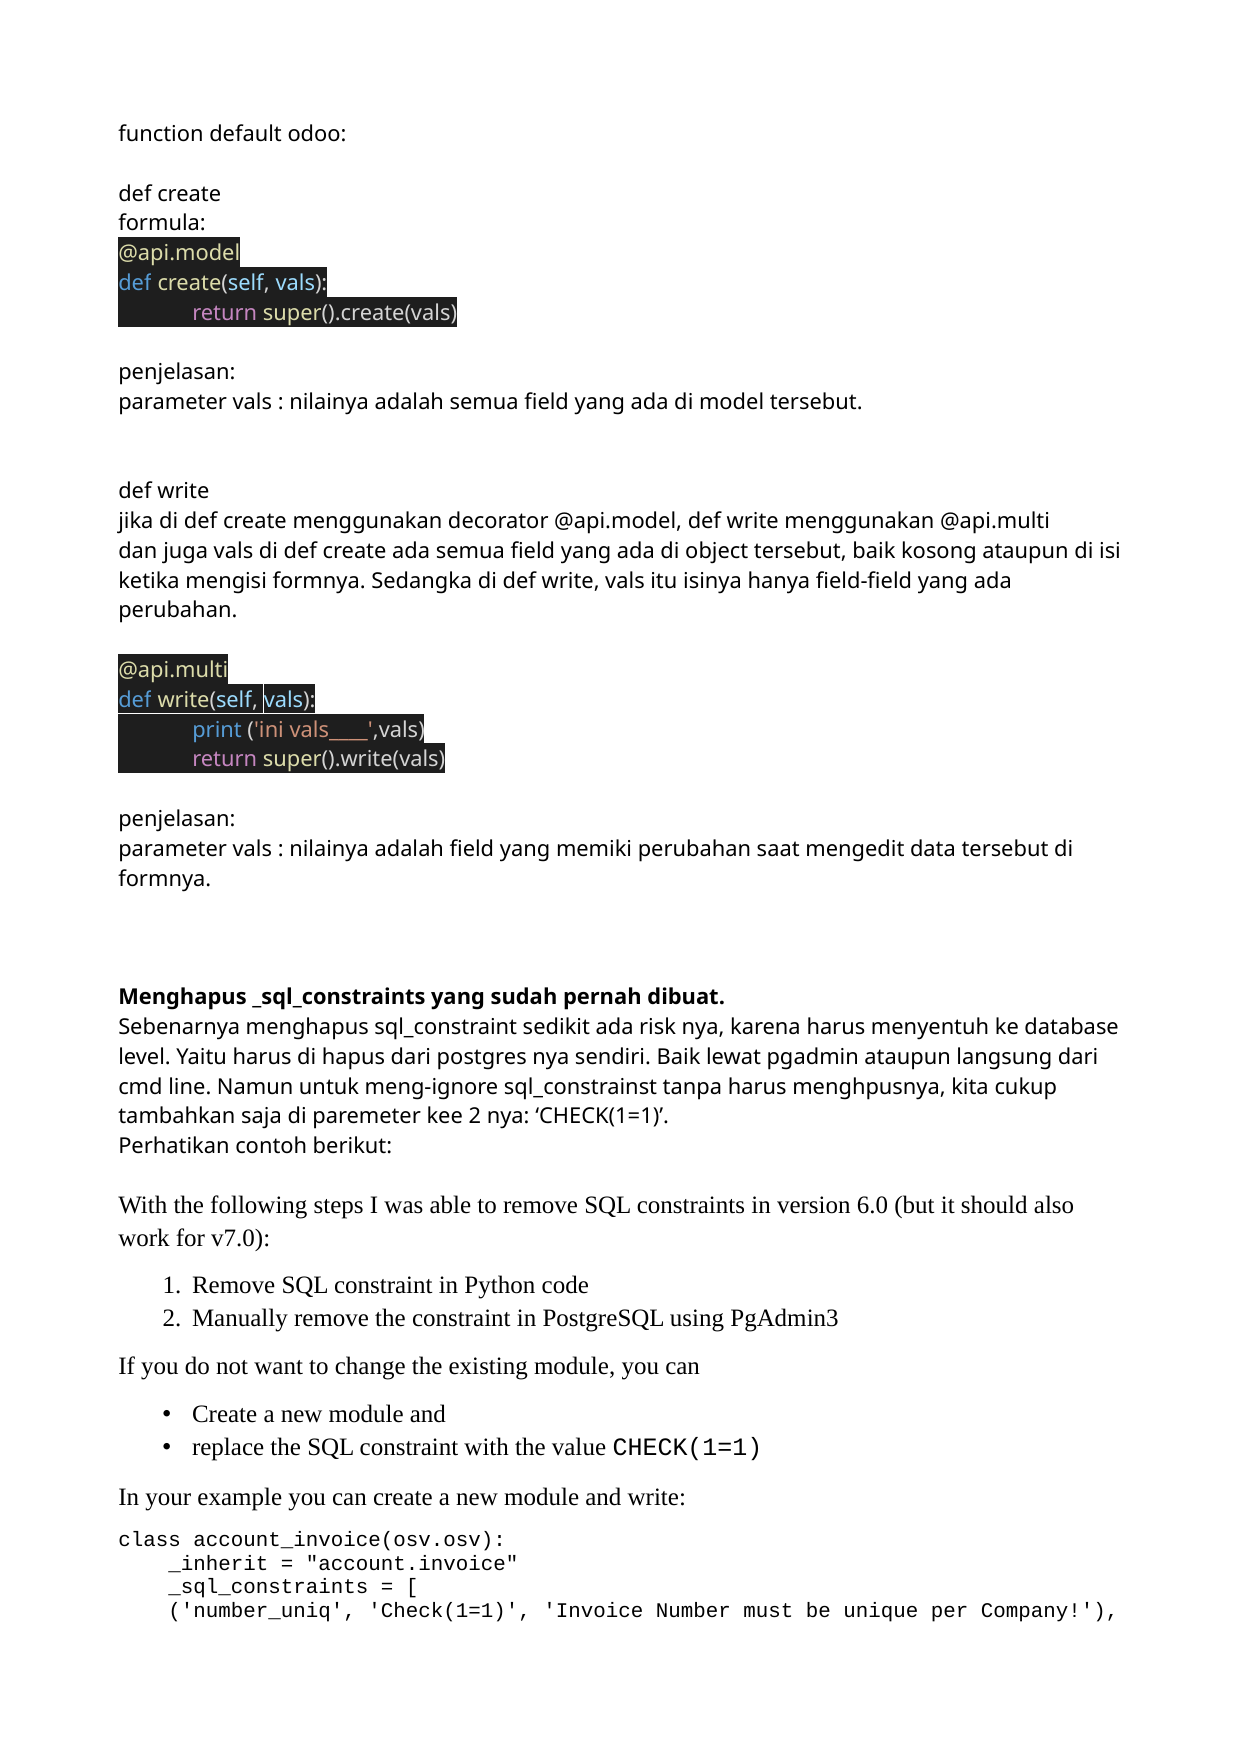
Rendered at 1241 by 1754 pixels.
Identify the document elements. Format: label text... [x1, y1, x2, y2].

list replace the SQL constraint with the value CHECK(1=1) [162, 1432, 1122, 1462]
text penjelasan: [118, 803, 1122, 833]
text class account_invoice(osv.osv): [118, 1529, 1122, 1553]
list Create a new module and [162, 1399, 1122, 1427]
text Menghapus _sql_constraints yang sudah pernah dibuat. [118, 981, 1122, 1011]
text penjelasan: [118, 356, 1122, 386]
text print ('ini vals____',vals) [118, 713, 1122, 743]
text formula: [118, 207, 1122, 237]
text def create [118, 178, 1122, 207]
text _sql_constraints = [ [118, 1577, 1122, 1600]
text def create(self, vals): [118, 267, 1122, 297]
text Perhatikan contoh berikut: [118, 1130, 1122, 1160]
text @api.model [118, 237, 1122, 267]
text def write [118, 475, 1122, 505]
text parameter vals : nilainya adalah semua field yang ada di model tersebut. [118, 386, 1122, 416]
text _inherit = "account.invoice" [118, 1553, 1122, 1577]
text In your example you can create a new module and write: [118, 1482, 1122, 1510]
text return super().create(vals) [118, 297, 1122, 327]
text def write(self, vals): [118, 684, 1122, 713]
list Manually remove the constraint in PostgreSQL using PgAdmin3 [162, 1303, 1122, 1332]
text return super().write(vals) [118, 743, 1122, 773]
text Sebenarnya menghapus sql_constraint sedikit ada risk nya, karena harus menyentuh ke database level. Yaitu harus di hapus dari postgres nya sendiri. Baik lewat pgadmin ataupun langsung dari cmd line. Namun untuk meng-ignore sql_constrainst tanpa harus menghpusnya, kita cukup tambahkan saja di paremeter kee 2 nya: ‘CHECK(1=1)’. [118, 1011, 1122, 1130]
text With the following steps I was able to remove SQL constraints in version 6.0 (but it should also work for v7.0): [118, 1190, 1122, 1252]
text jika di def create menggunakan decorator @api.model, def write menggunakan @api.multi [118, 505, 1122, 535]
text parameter vals : nilainya adalah field yang memiki perubahan saat mengedit data tersebut di formnya. [118, 833, 1122, 892]
text function default odoo: [118, 118, 1122, 148]
list Remove SQL constraint in Python code [162, 1270, 1122, 1299]
text @api.multi [118, 654, 1122, 684]
text If you do not want to change the existing module, you can [118, 1351, 1122, 1380]
text ('number_uniq', 'Check(1=1)', 'Invoice Number must be unique per Company!'), [118, 1600, 1122, 1624]
text dan juga vals di def create ada semua field yang ada di object tersebut, baik kosong ataupun di isi ketika mengisi formnya. Sedangka di def write, vals itu isinya hanya field-field yang ada perubahan. [118, 535, 1122, 624]
